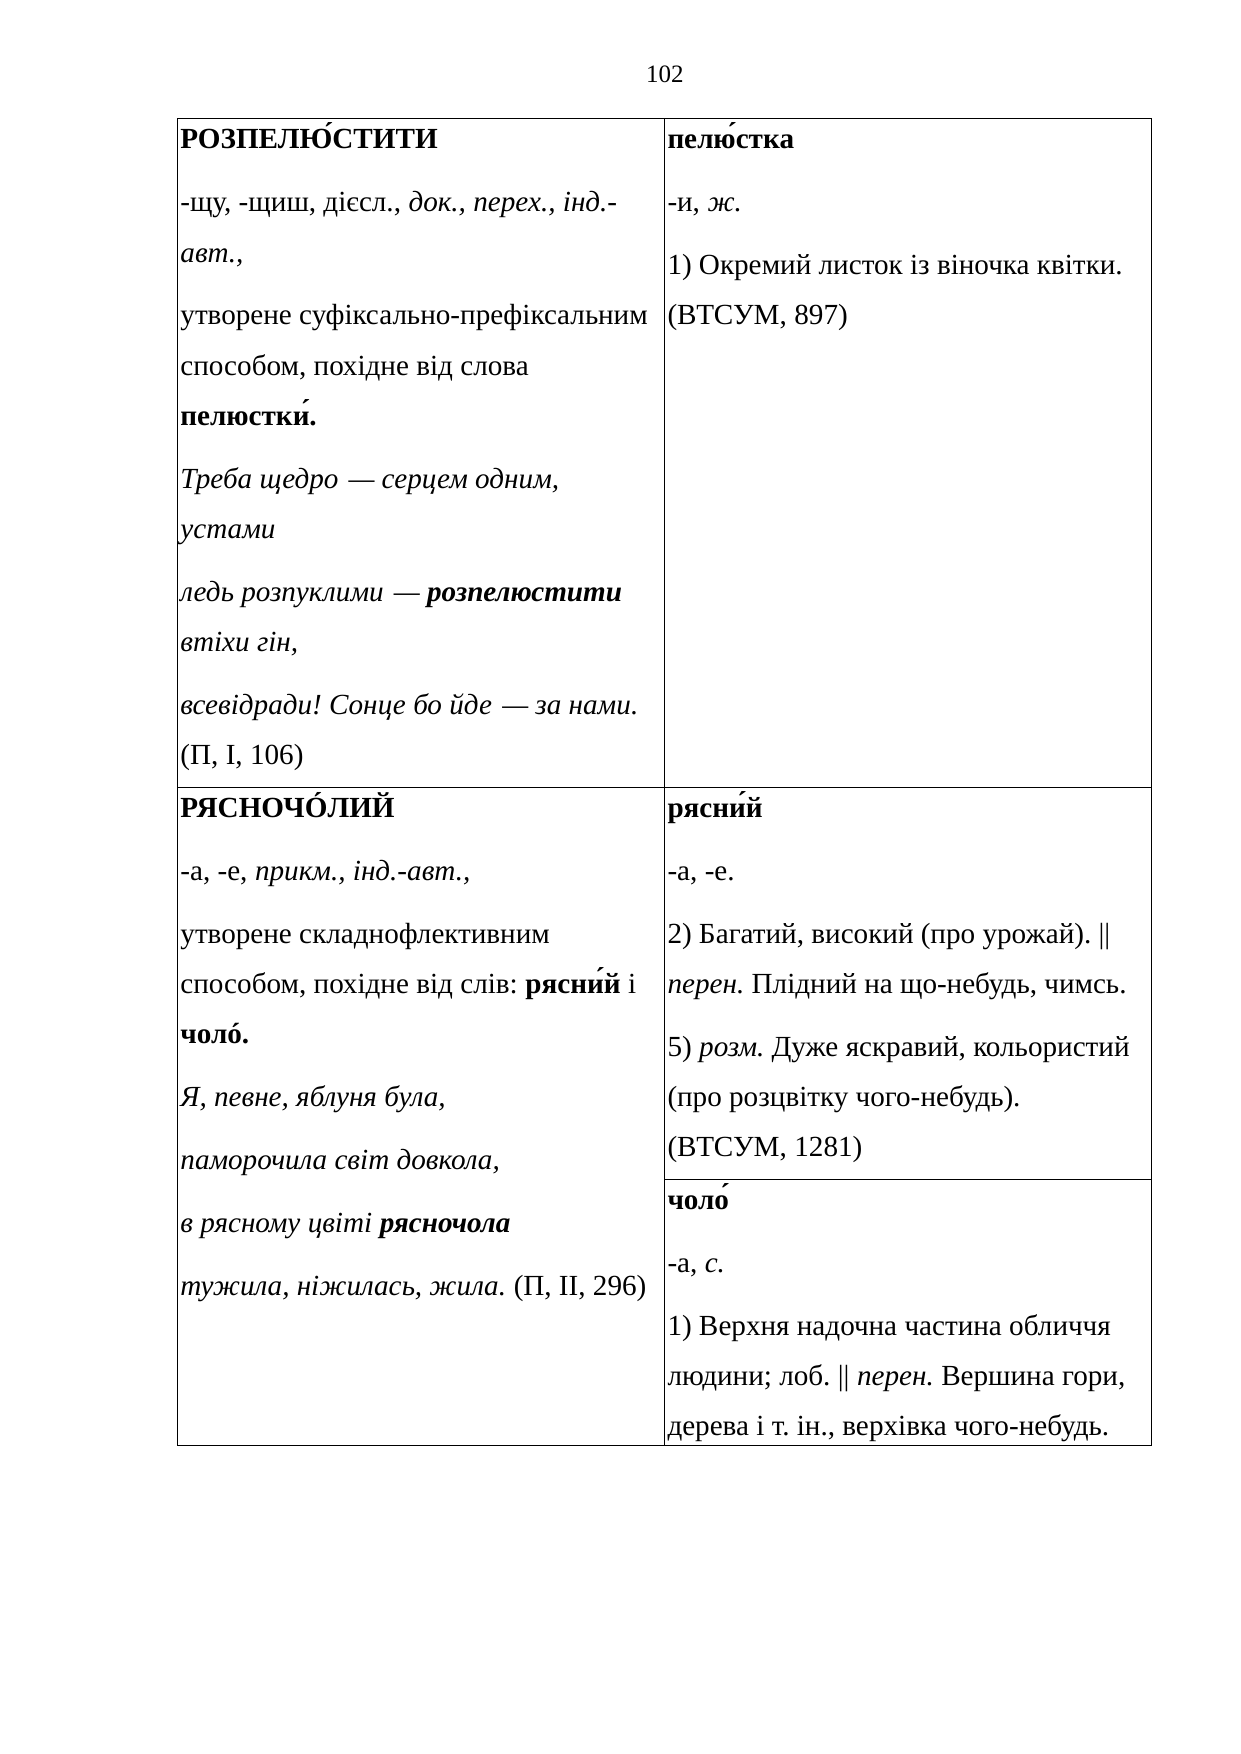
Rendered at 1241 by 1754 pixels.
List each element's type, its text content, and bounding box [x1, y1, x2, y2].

table_cell РЯСНОЧÓЛИЙ -а, -е, прикм., інд.-авт., утворене складнофлективним способом, похідне від слів: рясни́й і чолó. Я, певне, яблуня була, паморочила світ довкола, в рясному цвіті рясночола тужила, ніжилась, жила. (П, ІІ, 296) [178, 788, 664, 1445]
table_cell РОЗПЕЛЮ́СТИТИ -щу, -щиш, дієсл., док., перех., інд.-авт., утворене суфіксально-префіксальним способом, похідне від слова пелюстки́. Треба щедро — серцем одним, устами ледь розпуклими — розпелюстити втіхи гін, всевідради! Сонце бо йде — за нами. (П, І, 106) [178, 119, 664, 787]
table_cell чоло́ -а, с. 1) Верхня надочна частина обличчя людини; лоб. || перен. Вершина гори, дерева і т. ін., верхівка чого-небудь. [665, 1180, 1151, 1445]
table_cell пелю́стка -и, ж. 1) Окремий листок із віночка квітки. (ВТСУМ, 897) [665, 119, 1151, 787]
table_cell рясни́й -а, -е. 2) Багатий, високий (про урожай). || перен. Плідний на що-небудь, чимсь. 5) розм. Дуже яскравий, кольористий (про розцвітку чого-небудь). (ВТСУМ, 1281) [665, 788, 1151, 1178]
